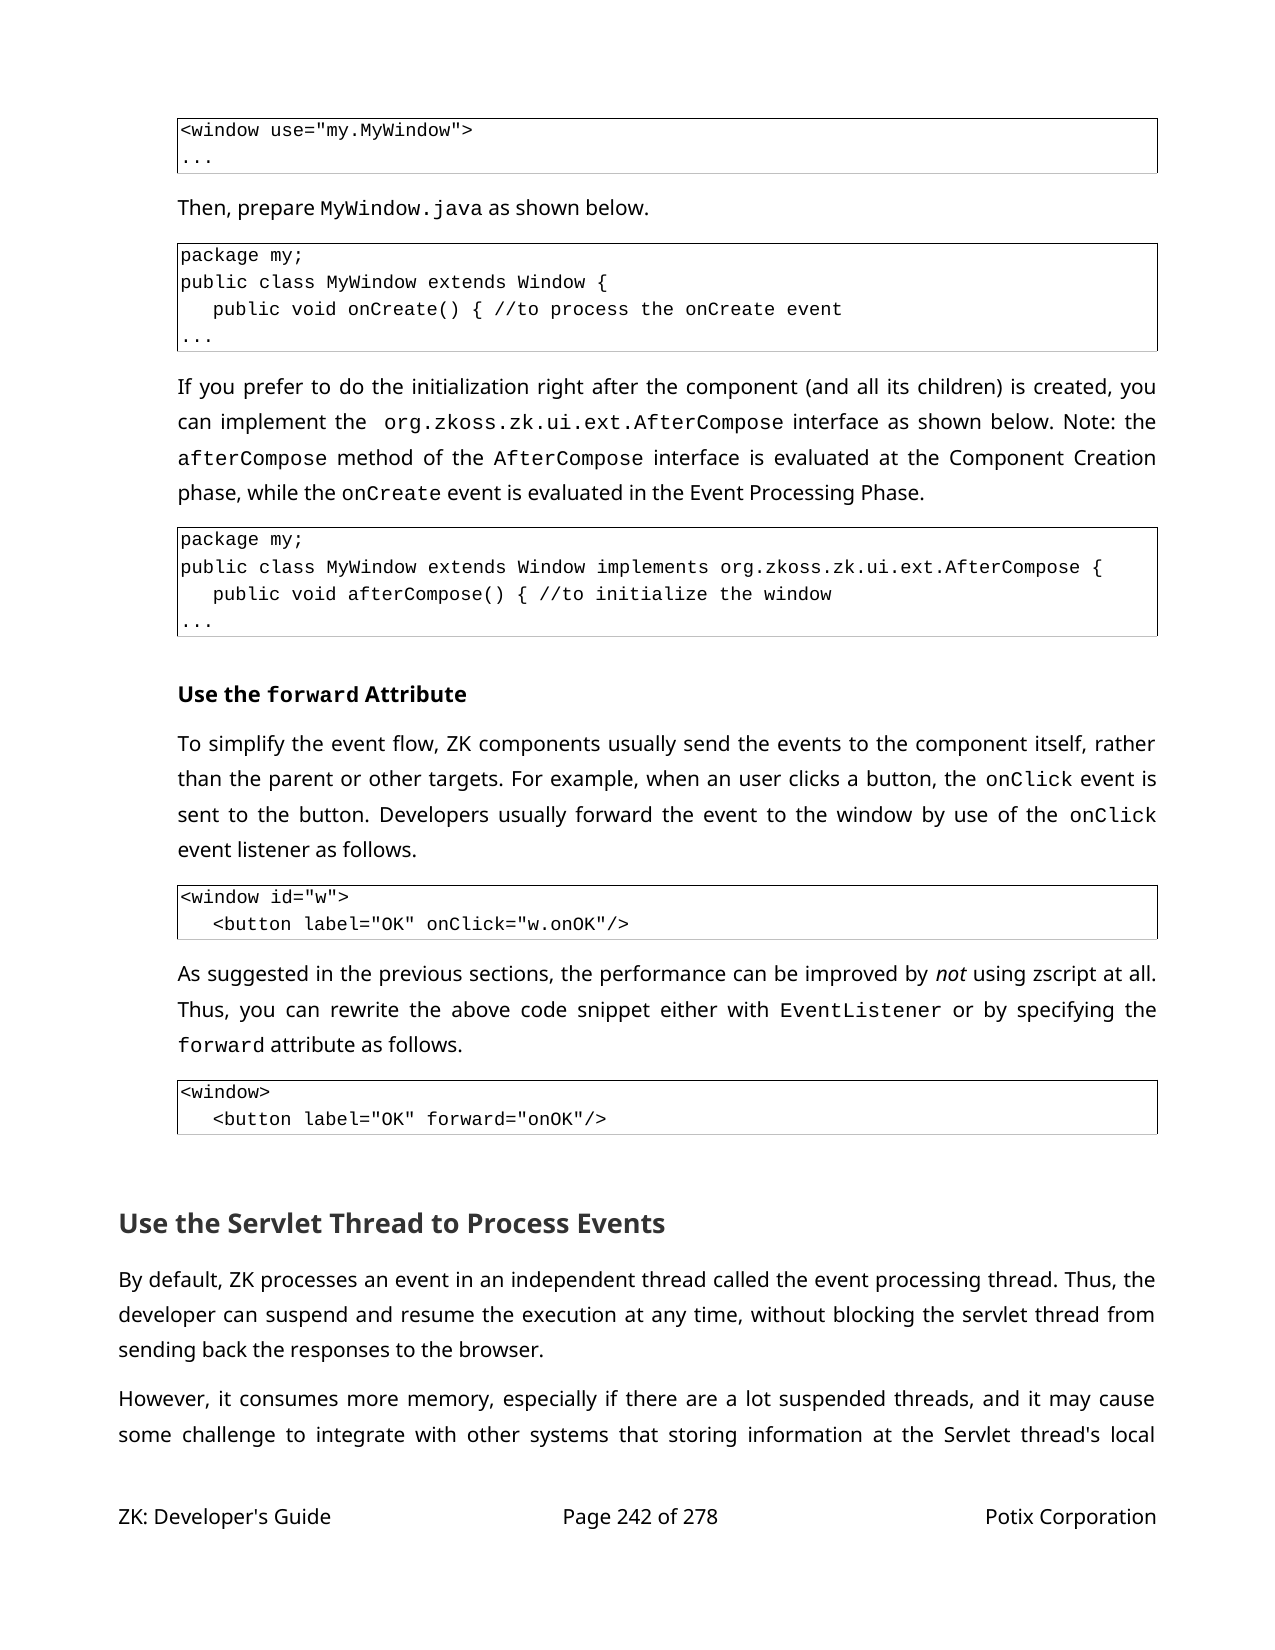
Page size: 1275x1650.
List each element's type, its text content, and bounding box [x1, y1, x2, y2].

subtitle Use the forward Attribute [177, 679, 1157, 709]
text <window id="w"> [178, 886, 1157, 909]
text <button label="OK" onClick="w.onOK"/> [178, 912, 1157, 939]
text public class MyWindow extends Window { [178, 269, 1157, 294]
text However, it consumes more memory, especially if there are a lot suspended threads, and it may cause some challenge to integrate with other systems that storing information at the Servlet thread's local [118, 1384, 1157, 1448]
text ... [178, 145, 1157, 173]
text As suggested in the previous sections, the performance can be improved by not using zscript at all. Thus, you can rewrite the above code snippet either with EventListener or by specifying the forward attribute as follows. [177, 959, 1157, 1059]
text If you prefer to do the initialization right after the component (and all its children) is created, you can implement the org.zkoss.zk.ui.ext.AfterCompose interface as shown below. Note: the afterCompose method of the AfterCompose interface is evaluated at the Component Creation phase, while the onCreate event is evaluated in the Event Processing Phase. [177, 372, 1157, 507]
text By default, ZK processes an event in an independent thread called the event processing thread. Thus, the developer can suspend and resume the execution at any time, without blocking the servlet thread from sending back the responses to the browser. [118, 1265, 1157, 1364]
text public class MyWindow extends Window implements org.zkoss.zk.ui.ext.AfterCompose { [178, 554, 1157, 579]
text ... [178, 324, 1157, 351]
text public void afterCompose() { //to initialize the window [178, 582, 1157, 606]
subtitle Use the Servlet Thread to Process Events [118, 1205, 1157, 1242]
text ... [178, 609, 1157, 636]
text public void onCreate() { //to process the onCreate event [178, 297, 1157, 321]
text <button label="OK" forward="onOK"/> [178, 1107, 1157, 1134]
text package my; [178, 244, 1157, 267]
text package my; [178, 528, 1157, 552]
text <window> [178, 1081, 1157, 1104]
text Then, prepare MyWindow.java as shown below. [177, 193, 1157, 222]
text To simplify the event flow, ZK components usually send the events to the component itself, rather than the parent or other targets. For example, when an user clicks a button, the onClick event is sent to the button. Developers usually forward the event to the window by use of the onClick event listener as follows. [177, 729, 1157, 864]
text <window use="my.MyWindow"> [178, 119, 1157, 142]
